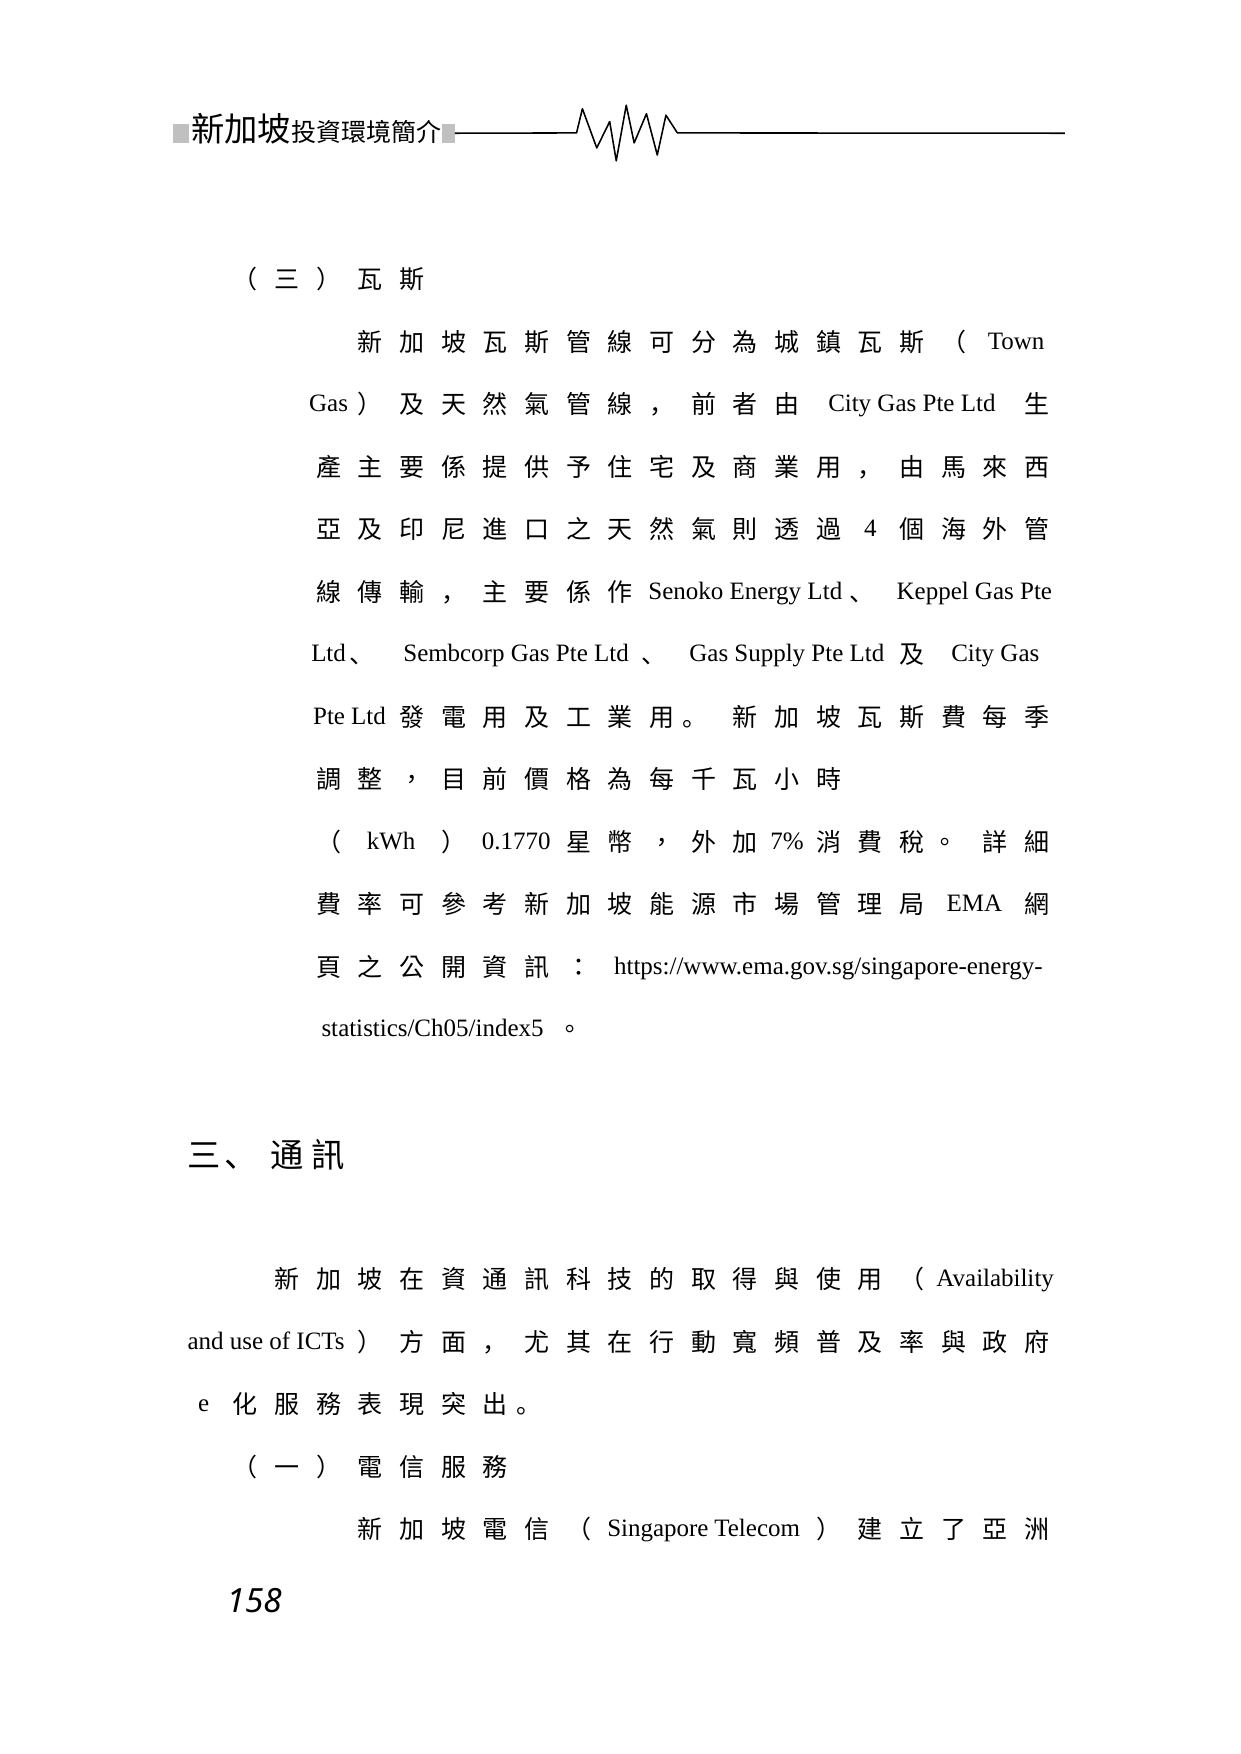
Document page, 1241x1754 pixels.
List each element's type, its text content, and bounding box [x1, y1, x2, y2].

text 新加坡在資通訊科技的取得與使用（Availability and use of ICTs）方面，尤其在行動寬頻普及率與政府e化服務表現突出。 [183, 1236, 1058, 1424]
text 新加坡電信（Singapore Telecom）建立了亞洲 [281, 1486, 1058, 1549]
text （三）瓦斯 [207, 236, 1058, 299]
text 三、通訊 [183, 1111, 1058, 1174]
text （一）電信服務 [207, 1424, 1058, 1486]
text 新加坡瓦斯管線可分為城鎮瓦斯（Town Gas）及天然氣管線，前者由City Gas Pte Ltd生產主要係提供予住宅及商業用，由馬來西亞及印尼進口之天然氣則透過4個海外管線傳輸，主要係作Senoko Energy Ltd、Keppel Gas Pte Ltd、Sembcorp Gas Pte Ltd、Gas Supply Pte Ltd及City Gas Pte Ltd發電用及工業用。新加坡瓦斯費每季調整，目前價格為每千瓦小時（kWh）0.1770星幣，外加7%消費稅。詳細費率可參考新加坡能源市場管理局EMA網頁之公開資訊：https://www.ema.gov.sg/singapore-energy-statistics/Ch05/index5。 [281, 299, 1058, 1049]
